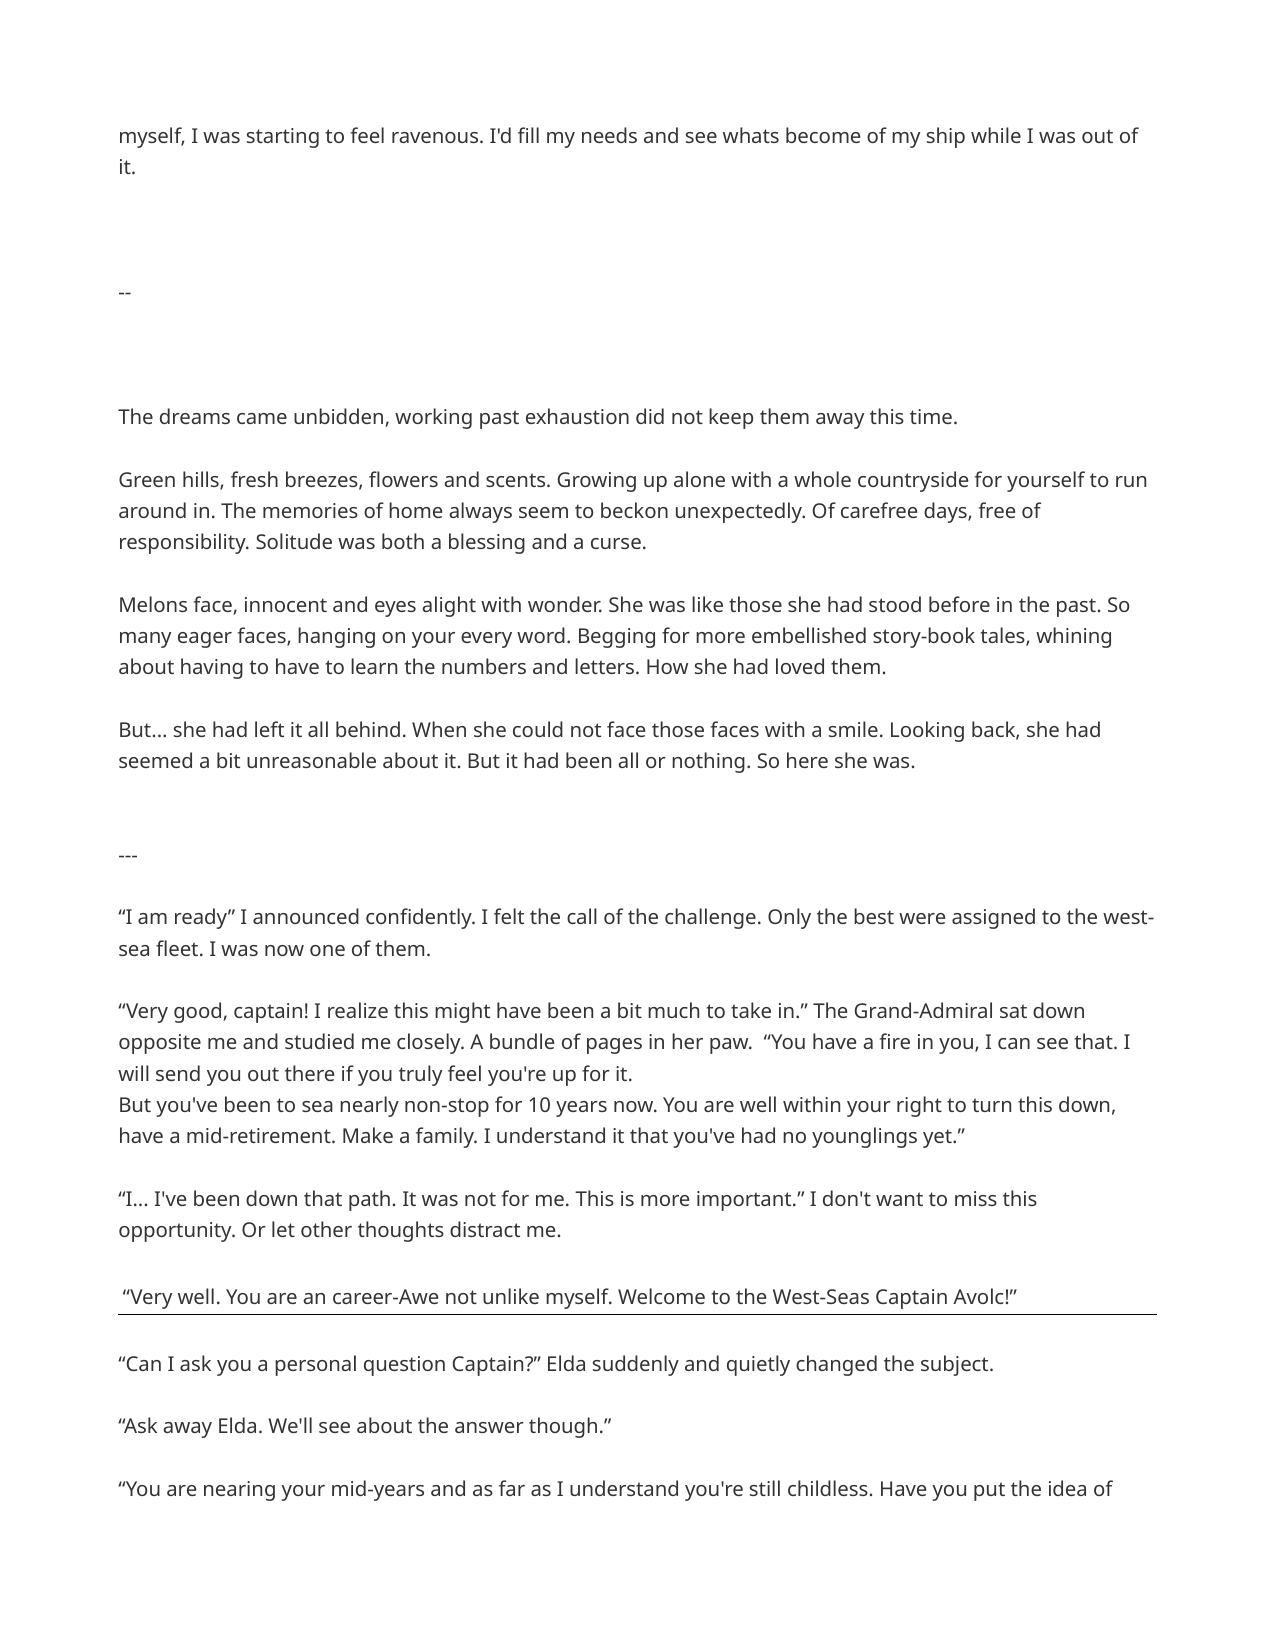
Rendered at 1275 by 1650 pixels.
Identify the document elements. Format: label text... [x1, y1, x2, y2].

text myself, I was starting to feel ravenous. I'd fill my needs and see whats become of my ship while I was out of it. [118, 118, 1157, 181]
text --- [118, 837, 1157, 868]
text “Very well. You are an career-Awe not unlike myself. Welcome to the West-Seas Captain Avolc!” [118, 1274, 1157, 1314]
text “Can I ask you a personal question Captain?” Elda suddenly and quietly changed the subject. [118, 1346, 1157, 1377]
text “Very good, captain! I realize this might have been a bit much to take in.” The Grand-Admiral sat down opposite me and studied me closely. A bundle of pages in her paw. “You have a fire in you, I can see that. I will send you out there if you truly feel you're up for it. [118, 993, 1157, 1087]
text The dreams came unbidden, working past exhaustion did not keep them away this time. [118, 399, 1157, 431]
text “I... I've been down that path. It was not for me. This is more important.” I don't want to miss this opportunity. Or let other thoughts distract me. [118, 1181, 1157, 1243]
text Green hills, fresh breezes, flowers and scents. Growing up alone with a whole countryside for yourself to run around in. The memories of home always seem to beckon unexpectedly. Of carefree days, free of responsibility. Solitude was both a blessing and a curse. [118, 462, 1157, 556]
text “I am ready” I announced confidently. I felt the call of the challenge. Only the best were assigned to the west-sea fleet. I was now one of them. [118, 899, 1157, 962]
text “Ask away Elda. We'll see about the answer though.” [118, 1408, 1157, 1439]
text But you've been to sea nearly non-stop for 10 years now. You are well within your right to turn this down, have a mid-retirement. Make a family. I understand it that you've had no younglings yet.” [118, 1087, 1157, 1149]
text But... she had left it all behind. When she could not face those faces with a smile. Looking back, she had seemed a bit unreasonable about it. But it had been all or nothing. So here she was. [118, 712, 1157, 774]
text Melons face, innocent and eyes alight with wonder. She was like those she had stood before in the past. So many eager faces, hanging on your every word. Begging for more embellished story-book tales, whining about having to have to learn the numbers and letters. How she had loved them. [118, 587, 1157, 681]
text -- [118, 274, 1157, 306]
text “You are nearing your mid-years and as far as I understand you're still childless. Have you put the idea of [118, 1471, 1157, 1502]
